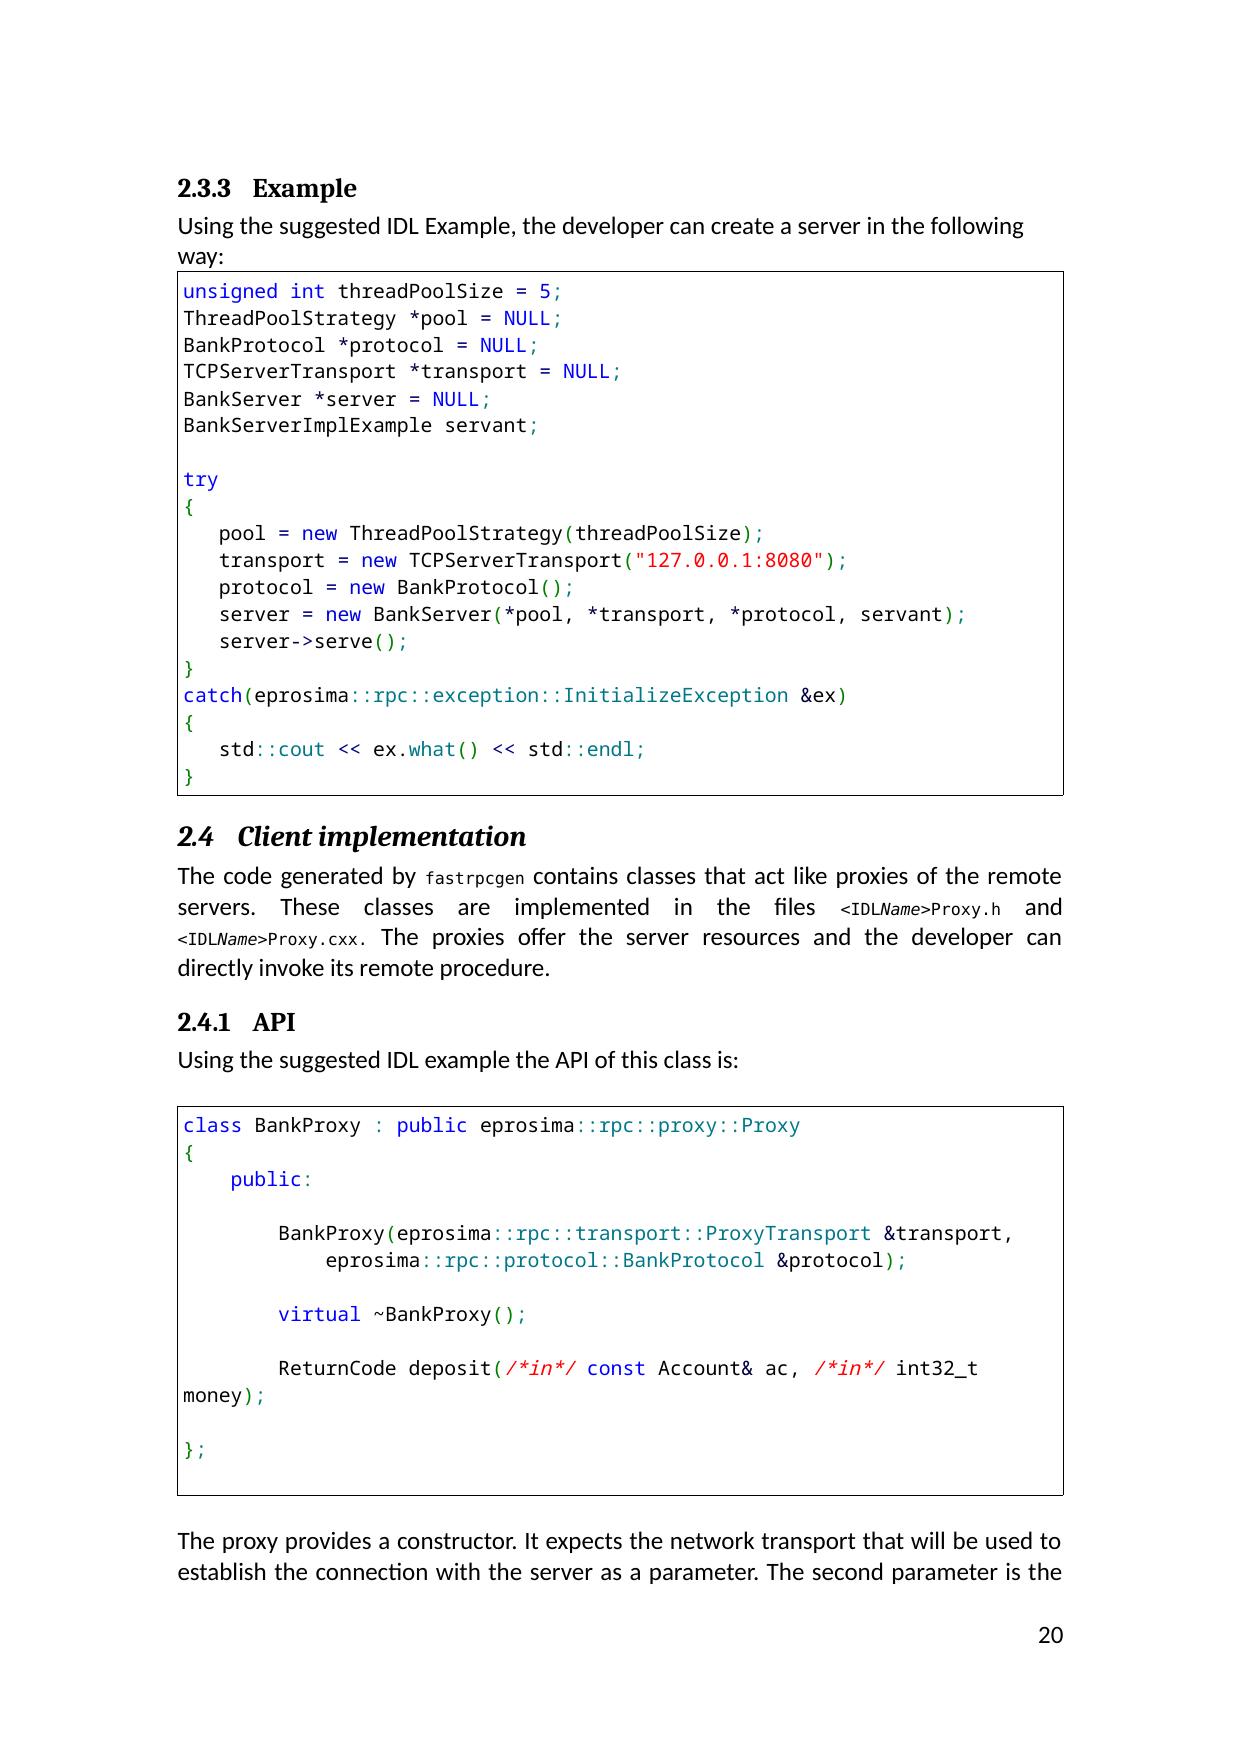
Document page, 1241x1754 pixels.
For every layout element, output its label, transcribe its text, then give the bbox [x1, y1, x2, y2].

table_header unsigned int threadPoolSize = 5; ThreadPoolStrategy *pool = NULL; BankProtocol *protocol = NULL; TCPServerTransport *transport = NULL; BankServer *server = NULL; BankServerImplExample servant; try { pool = new ThreadPoolStrategy(threadPoolSize); transport = new TCPServerTransport("127.0.0.1:8080"); protocol = new BankProtocol(); server = new BankServer(*pool, *transport, *protocol, servant); server->serve(); } catch(eprosima::rpc::exception::InitializeException &ex) { std::cout << ex.what() << std::endl; } [178, 272, 1063, 795]
subtitle API [177, 1007, 1063, 1038]
text The code generated by fastrpcgen contains classes that act like proxies of the remote servers. These classes are implemented in the files <IDLName>Proxy.h and <IDLName>Proxy.cxx. The proxies offer the server resources and the developer can directly invoke its remote procedure. [177, 860, 1063, 982]
text The proxy provides a constructor. It expects the network transport that will be used to establish the connection with the server as a parameter. The second parameter is the [177, 1526, 1063, 1587]
text Using the suggested IDL Example, the developer can create a server in the following way: [177, 210, 1063, 271]
subtitle Client implementation [177, 820, 1063, 854]
table_header class BankProxy : public eprosima::rpc::proxy::Proxy { public: BankProxy(eprosima::rpc::transport::ProxyTransport &transport, eprosima::rpc::protocol::BankProtocol &protocol); virtual ~BankProxy(); ReturnCode deposit(/*in*/ const Account& ac, /*in*/ int32_t money); }; [178, 1107, 1063, 1495]
subtitle Example [177, 173, 1063, 204]
text Using the suggested IDL example the API of this class is: [177, 1044, 1063, 1075]
